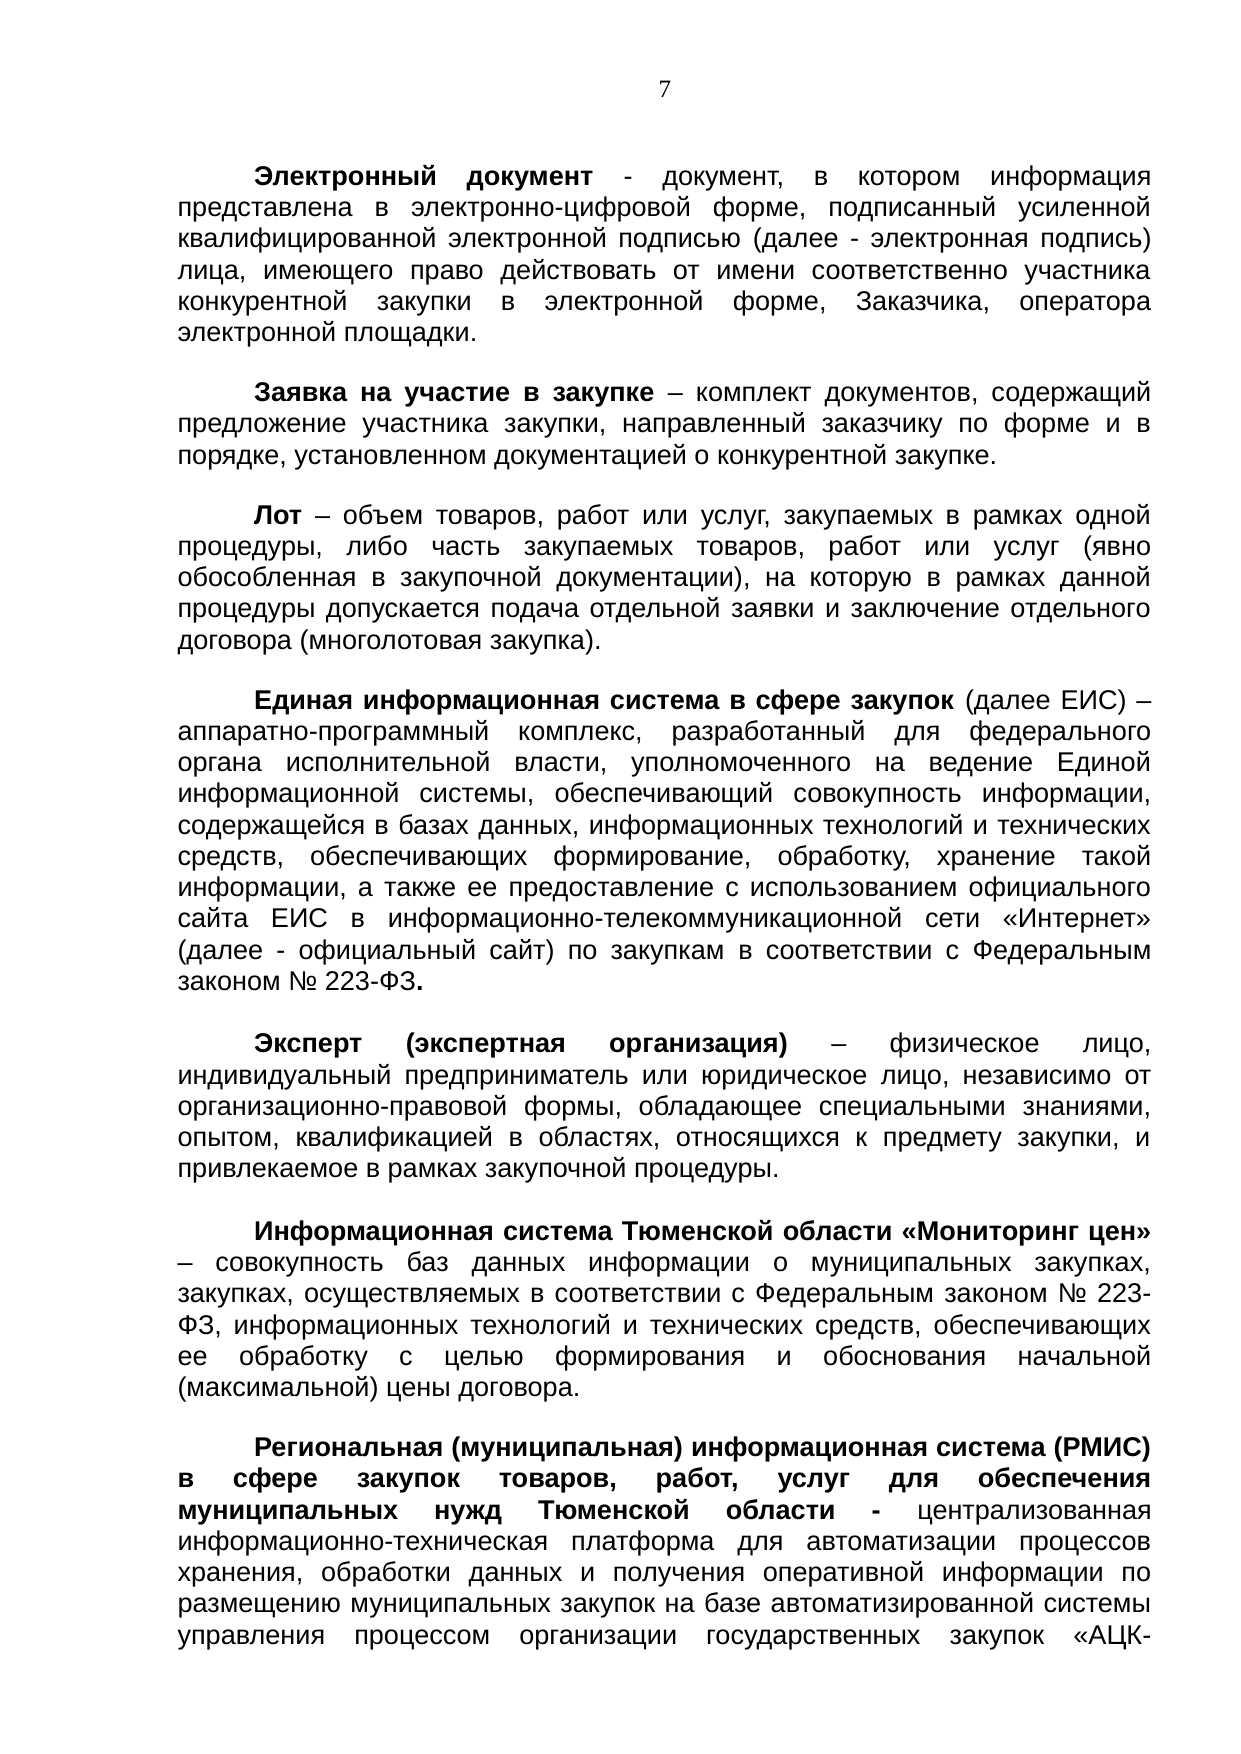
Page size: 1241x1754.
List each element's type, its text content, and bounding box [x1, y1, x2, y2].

text Единая информационная система в сфере закупок (далее ЕИС) – аппаратно-программный комплекс, разработанный для федерального органа исполнительной власти, уполномоченного на ведение Единой информационной системы, обеспечивающий совокупность информации, содержащейся в базах данных, информационных технологий и технических средств, обеспечивающих формирование, обработку, хранение такой информации, а также ее предоставление с использованием официального сайта ЕИС в информационно-телекоммуникационной сети «Интернет» (далее - официальный сайт) по закупкам в соответствии с Федеральным законом № 223-ФЗ. [177, 684, 1152, 996]
text Электронный документ - документ, в котором информация представлена в электронно-цифровой форме, подписанный усиленной квалифицированной электронной подписью (далее - электронная подпись) лица, имеющего право действовать от имени соответственно участника конкурентной закупки в электронной форме, Заказчика, оператора электронной площадки. [177, 160, 1152, 347]
text Заявка на участие в закупке – комплект документов, содержащий предложение участника закупки, направленный заказчику по форме и в порядке, установленном документацией о конкурентной закупке. [177, 376, 1152, 470]
text Региональная (муниципальная) информационная система (РМИС) в сфере закупок товаров, работ, услуг для обеспечения муниципальных нужд Тюменской области - централизованная информационно-техническая платформа для автоматизации процессов хранения, обработки данных и получения оперативной информации по размещению муниципальных закупок на базе автоматизированной системы управления процессом организации государственных закупок «АЦК- [177, 1431, 1152, 1650]
text Информационная система Тюменской области «Мониторинг цен» – совокупность баз данных информации о муниципальных закупках, закупках, осуществляемых в соответствии с Федеральным законом № 223-ФЗ, информационных технологий и технических средств, обеспечивающих ее обработку с целью формирования и обоснования начальной (максимальной) цены договора. [177, 1215, 1152, 1402]
text Эксперт (экспертная организация) – физическое лицо, индивидуальный предприниматель или юридическое лицо, независимо от организационно-правовой формы, обладающее специальными знаниями, опытом, квалификацией в областях, относящихся к предмету закупки, и привлекаемое в рамках закупочной процедуры. [177, 1027, 1152, 1184]
text Лот – объем товаров, работ или услуг, закупаемых в рамках одной процедуры, либо часть закупаемых товаров, работ или услуг (явно обособленная в закупочной документации), на которую в рамках данной процедуры допускается подача отдельной заявки и заключение отдельного договора (многолотовая закупка). [177, 499, 1152, 655]
